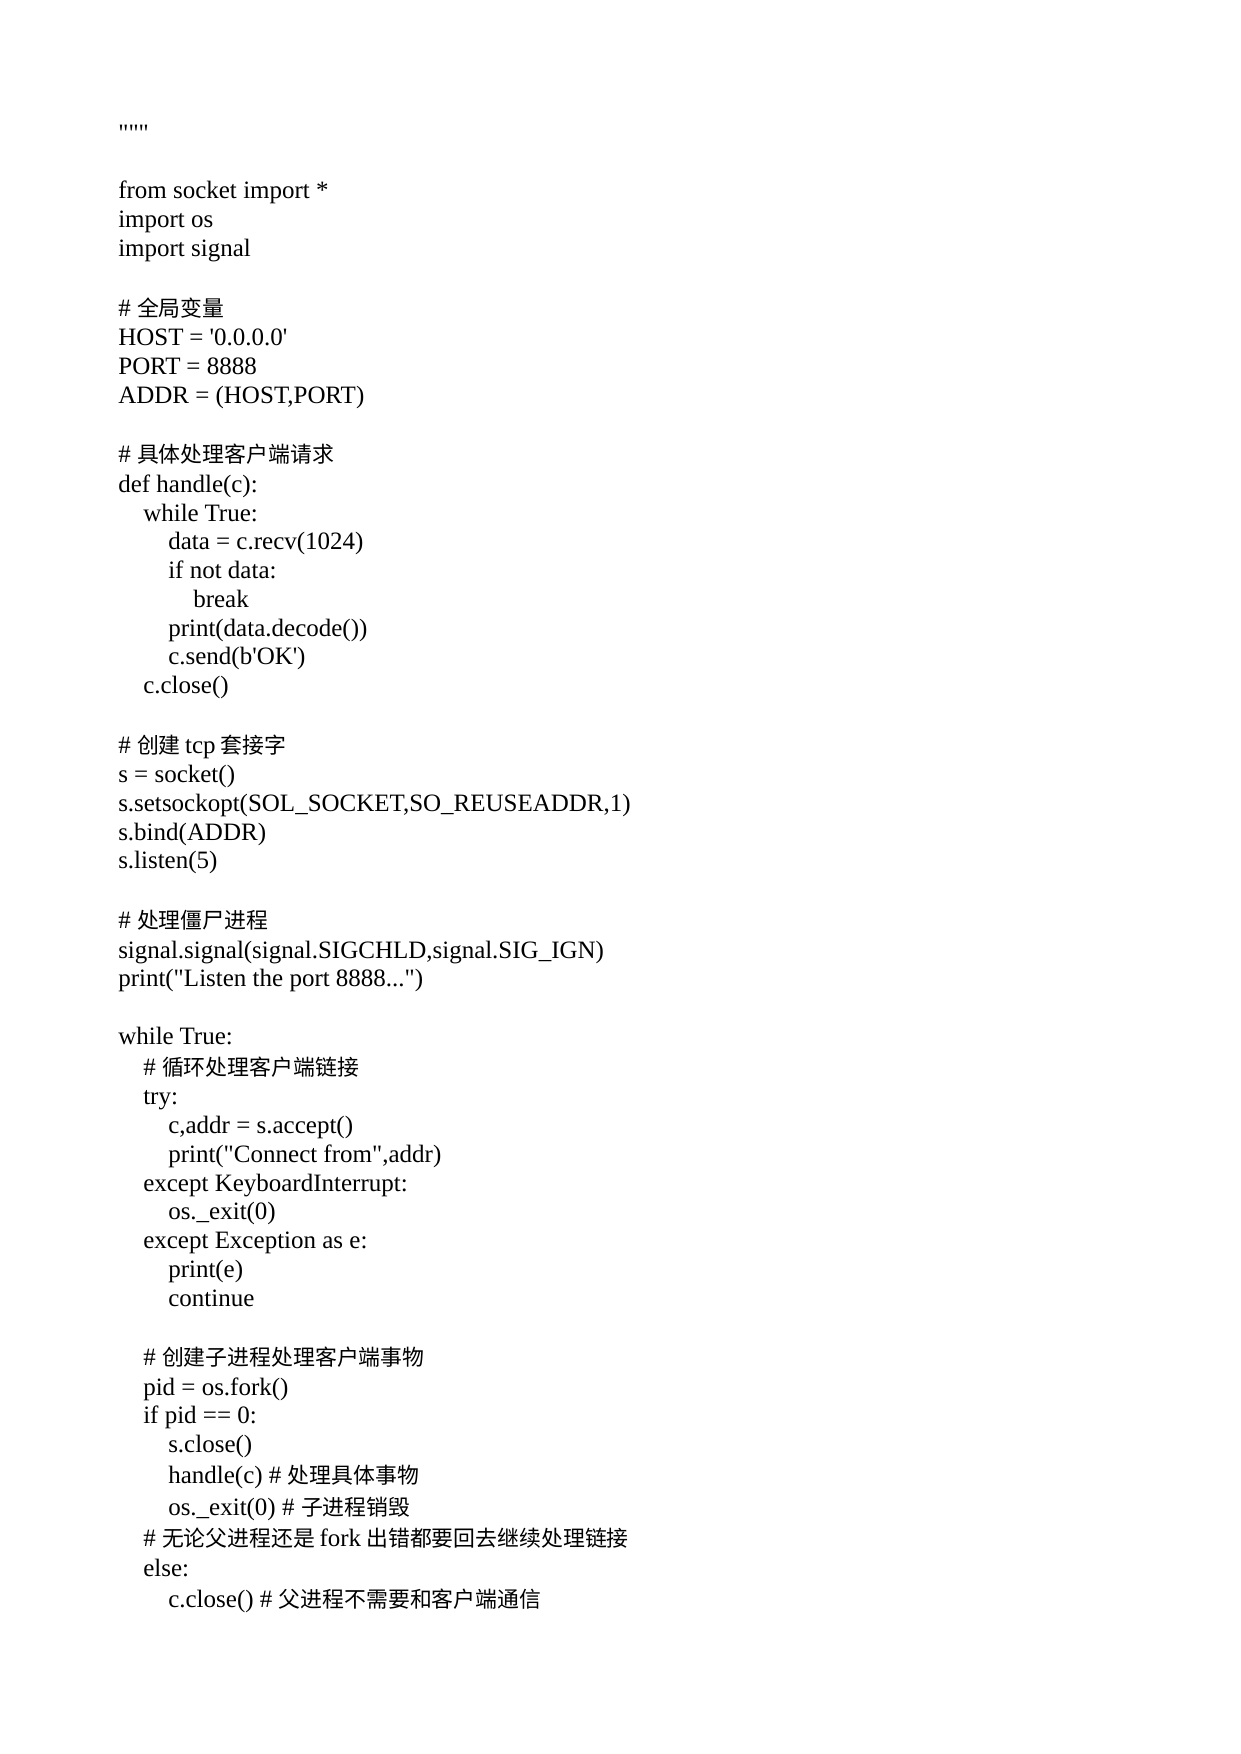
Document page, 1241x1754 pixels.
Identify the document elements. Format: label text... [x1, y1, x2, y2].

text print("Connect from",addr) [118, 1139, 1122, 1168]
text import os [118, 204, 1122, 233]
text else: [118, 1553, 1122, 1582]
text ADDR = (HOST,PORT) [118, 380, 1122, 408]
text from socket import * [118, 176, 1122, 204]
text os._exit(0) [118, 1196, 1122, 1225]
text PORT = 8888 [118, 351, 1122, 380]
text c,addr = s.accept() [118, 1110, 1122, 1139]
text # 循环处理客户端链接 [118, 1050, 1122, 1081]
text import signal [118, 233, 1122, 262]
text while True: [118, 1021, 1122, 1050]
text try: [118, 1081, 1122, 1110]
text # 无论父进程还是fork出错都要回去继续处理链接 [118, 1521, 1122, 1553]
text # 全局变量 [118, 291, 1122, 322]
text # 创建tcp套接字 [118, 728, 1122, 759]
text handle(c) # 处理具体事物 [118, 1458, 1122, 1490]
text break [118, 584, 1122, 613]
text print(e) [118, 1254, 1122, 1283]
text # 创建子进程处理客户端事物 [118, 1340, 1122, 1372]
text except KeyboardInterrupt: [118, 1168, 1122, 1196]
text except Exception as e: [118, 1225, 1122, 1254]
text os._exit(0) # 子进程销毁 [118, 1490, 1122, 1521]
text def handle(c): [118, 469, 1122, 498]
text signal.signal(signal.SIGCHLD,signal.SIG_IGN) [118, 935, 1122, 963]
text if pid == 0: [118, 1401, 1122, 1429]
text HOST = '0.0.0.0' [118, 322, 1122, 351]
text c.close() # 父进程不需要和客户端通信 [118, 1582, 1122, 1613]
text print(data.decode()) [118, 613, 1122, 641]
text while True: [118, 498, 1122, 526]
text data = c.recv(1024) [118, 526, 1122, 555]
text # 具体处理客户端请求 [118, 437, 1122, 469]
text s = socket() [118, 759, 1122, 788]
text # 处理僵尸进程 [118, 903, 1122, 935]
text pid = os.fork() [118, 1372, 1122, 1401]
text s.setsockopt(SOL_SOCKET,SO_REUSEADDR,1) [118, 788, 1122, 817]
text print("Listen the port 8888...") [118, 963, 1122, 992]
text c.send(b'OK') [118, 641, 1122, 670]
text s.bind(ADDR) [118, 817, 1122, 846]
text c.close() [118, 670, 1122, 699]
text if not data: [118, 555, 1122, 584]
text s.close() [118, 1429, 1122, 1458]
text s.listen(5) [118, 846, 1122, 874]
text continue [118, 1283, 1122, 1311]
text """ [118, 118, 1122, 147]
